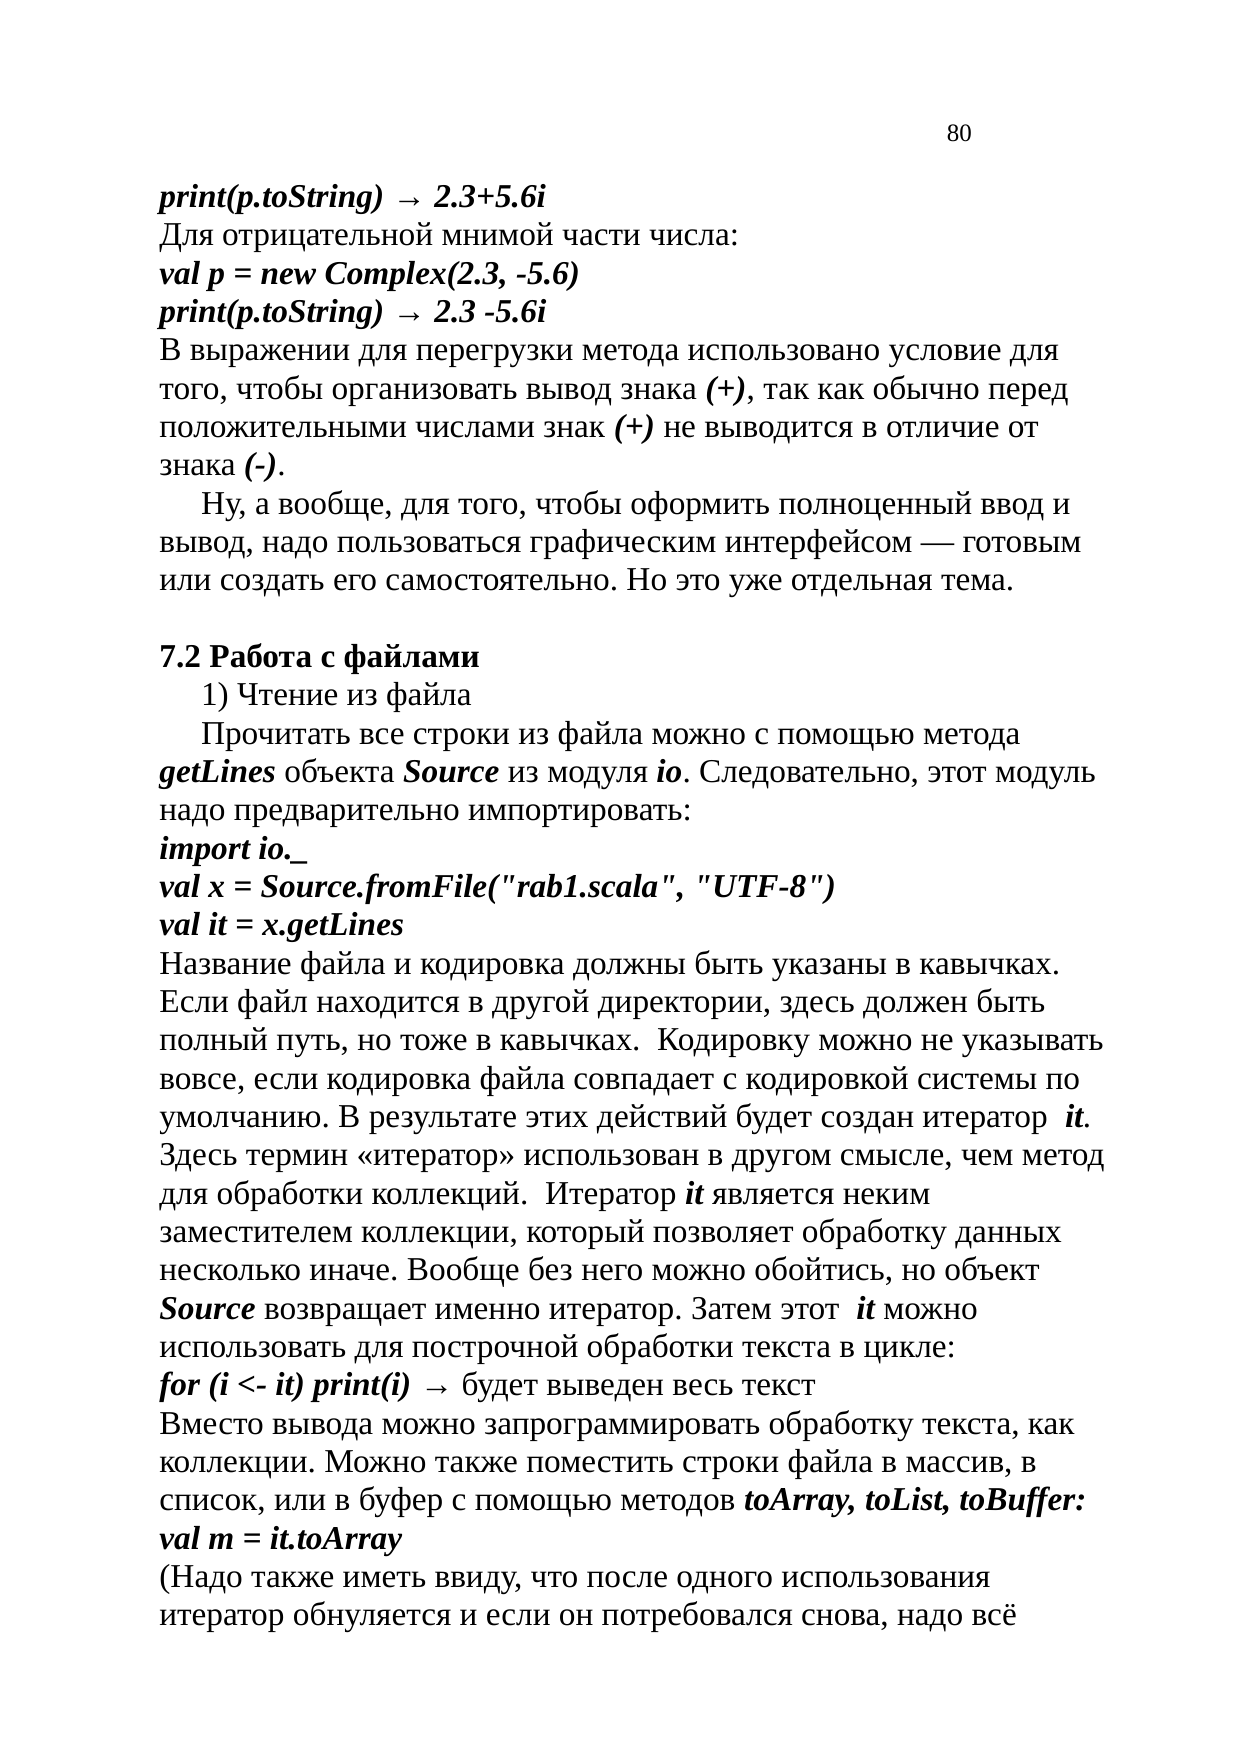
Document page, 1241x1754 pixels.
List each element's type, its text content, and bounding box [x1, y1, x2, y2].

text Ну, а вообще, для того, чтобы оформить полноценный ввод и вывод, надо пользоваться графическим интерфейсом — готовым или создать его самостоятельно. Но это уже отдельная тема. [159, 483, 1122, 598]
text Для отрицательной мнимой части числа: [159, 215, 1122, 253]
text val x = Source.fromFile("rab1.scala", "UTF-8") [159, 866, 1122, 905]
text val m = it.toArray [159, 1518, 1122, 1556]
text Название файла и кодировка должны быть указаны в кавычках. Если файл находится в другой директории, здесь должен быть полный путь, но тоже в кавычках. Кодировку можно не указывать вовсе, если кодировка файла совпадает с кодировкой системы по умолчанию. В результате этих действий будет создан итератор it. Здесь термин «итератор» использован в другом смысле, чем метод для обработки коллекций. Итератор it является неким заместителем коллекции, который позволяет обработку данных несколько иначе. Вообще без него можно обойтись, но объект Source возвращает именно итератор. Затем этот it можно использовать для построчной обработки текста в цикле: [159, 943, 1122, 1365]
text val p = new Complex(2.3, -5.6) [159, 253, 1122, 291]
text 1) Чтение из файла [159, 675, 1122, 713]
text import io._ [159, 828, 1122, 866]
text print(p.toString) → 2.3+5.6i [159, 176, 1122, 215]
text for (i <- it) print(i) → будет выведен весь текст [159, 1365, 1122, 1403]
text Вместо вывода можно запрограммировать обработку текста, как коллекции. Можно также поместить строки файла в массив, в список, или в буфер с помощью методов toArray, toList, toBuffer: [159, 1403, 1122, 1518]
text Прочитать все строки из файла можно с помощью метода getLines объекта Source из модуля io. Следовательно, этот модуль надо предварительно импортировать: [159, 713, 1122, 828]
text print(p.toString) → 2.3 -5.6i [159, 291, 1122, 330]
text 7.2 Работа с файлами [159, 636, 1122, 675]
text (Надо также иметь ввиду, что после одного использования итератор обнуляется и если он потребовался снова, надо всё [159, 1556, 1122, 1633]
text val it = x.getLines [159, 905, 1122, 943]
text В выражении для перегрузки метода использовано условие для того, чтобы организовать вывод знака (+), так как обычно перед положительными числами знак (+) не выводится в отличие от знака (-). [159, 330, 1122, 483]
